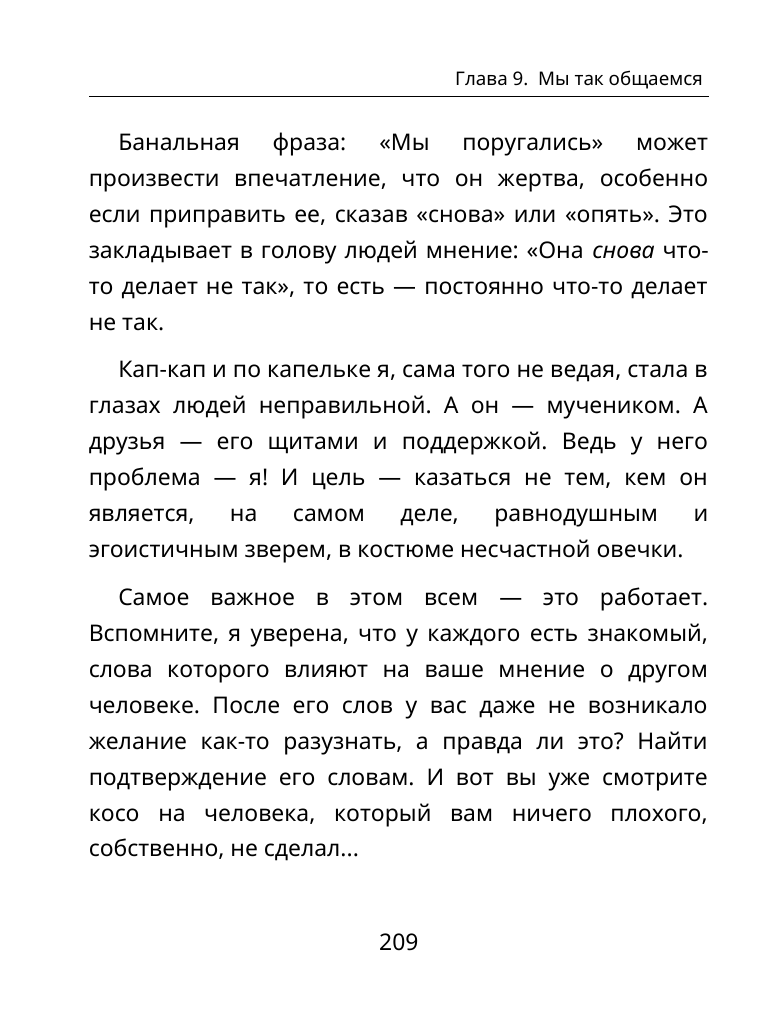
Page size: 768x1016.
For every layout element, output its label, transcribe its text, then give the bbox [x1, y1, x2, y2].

text Банальная фраза: «Мы поругались» может произвести впечатление, что он жертва, особенно если приправить ее, сказав «снова» или «опять». Это закладывает в голову людей мнение: «Она снова что-то делает не так», то есть — постоянно что-то делает не так. [88, 126, 709, 337]
text Кап-кап и по капельке я, сама того не ведая, стала в глазах людей неправильной. А он — мучеником. А друзья — его щитами и поддержкой. Ведь у него проблема — я! И цель — казаться не тем, кем он является, на самом деле, равнодушным и эгоистичным зверем, в костюме несчастной овечки. [88, 353, 709, 564]
text Самое важное в этом всем — это работает. Вспомните, я уверена, что у каждого есть знакомый, слова которого влияют на ваше мнение о другом человеке. После его слов у вас даже не возникало желание как-то разузнать, а правда ли это? Найти подтверждение его словам. И вот вы уже смотрите косо на человека, который вам ничего плохого, собственно, не сделал... [88, 581, 709, 864]
